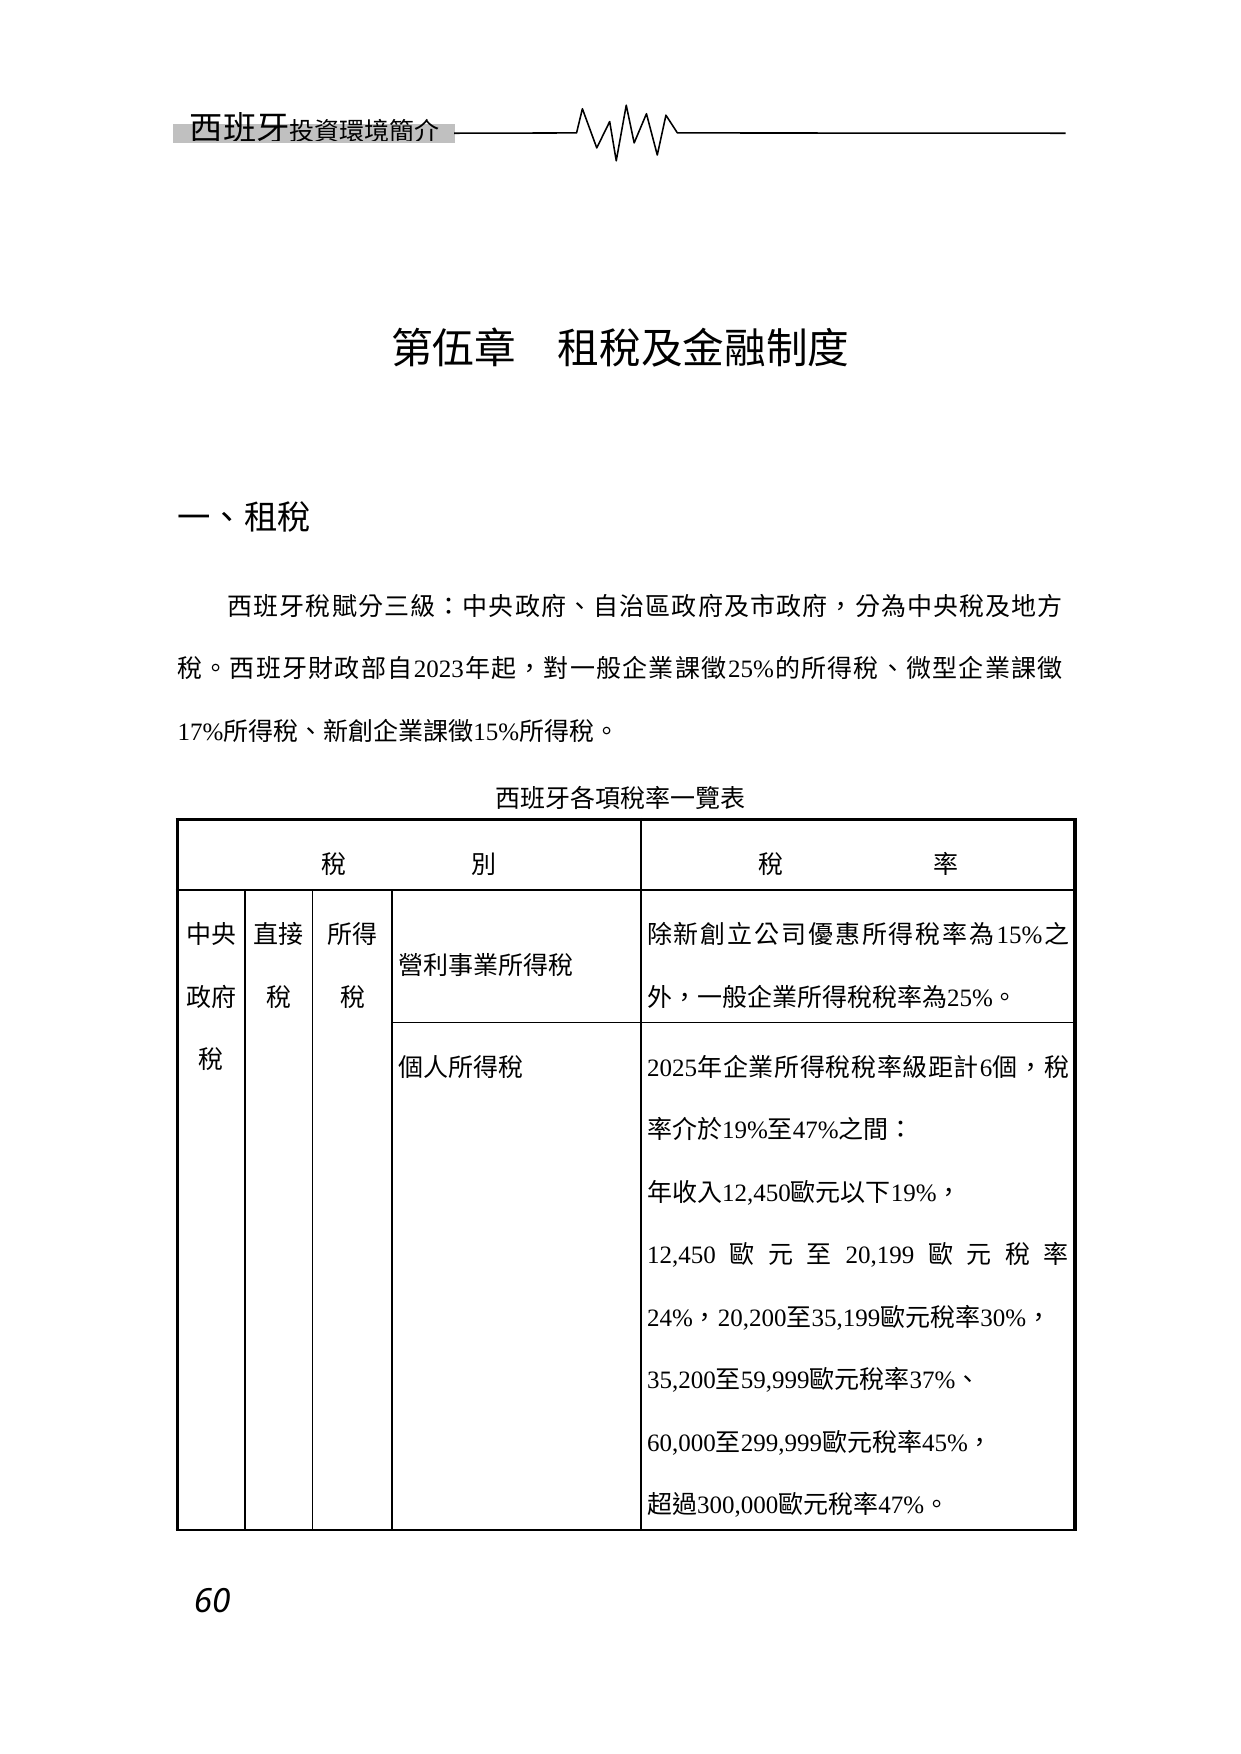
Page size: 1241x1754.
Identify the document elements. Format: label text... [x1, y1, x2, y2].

text 西班牙各項稅率一覽表 [177, 755, 1063, 818]
table_cell 除新創立公司優惠所得稅率為15%之外，一般企業所得稅稅率為25%。 [642, 891, 1073, 1022]
table_cell 2025年企業所得稅稅率級距計6個，稅率介於19%至47%之間： 年收入12,450歐元以下19%， 12,450歐元至20,199歐元稅率24%，20,200至35,199歐元稅率30%， 35,200至59,999歐元稅率37%、 60,000至299,999歐元稅率45%， 超過300,000歐元稅率47%。 [642, 1023, 1073, 1529]
table_header 稅 率 [642, 821, 1073, 889]
text 西班牙稅賦分三級：中央政府、自治區政府及市政府，分為中央稅及地方稅。西班牙財政部自2023年起，對一般企業課徵25%的所得稅、微型企業課徵17%所得稅、新創企業課徵15%所得稅。 [177, 563, 1063, 750]
text 第伍章 租稅及金融制度 [177, 304, 1063, 366]
table_cell 直接稅 [246, 891, 312, 1529]
table_cell 營利事業所得稅 [393, 891, 640, 1022]
text 一、租稅 [177, 473, 1063, 536]
table_cell 中央政府稅 [179, 891, 244, 1529]
table_cell 個人所得稅 [393, 1023, 640, 1529]
table_cell 所得稅 [313, 891, 391, 1529]
table_header 稅 別 [179, 821, 640, 889]
